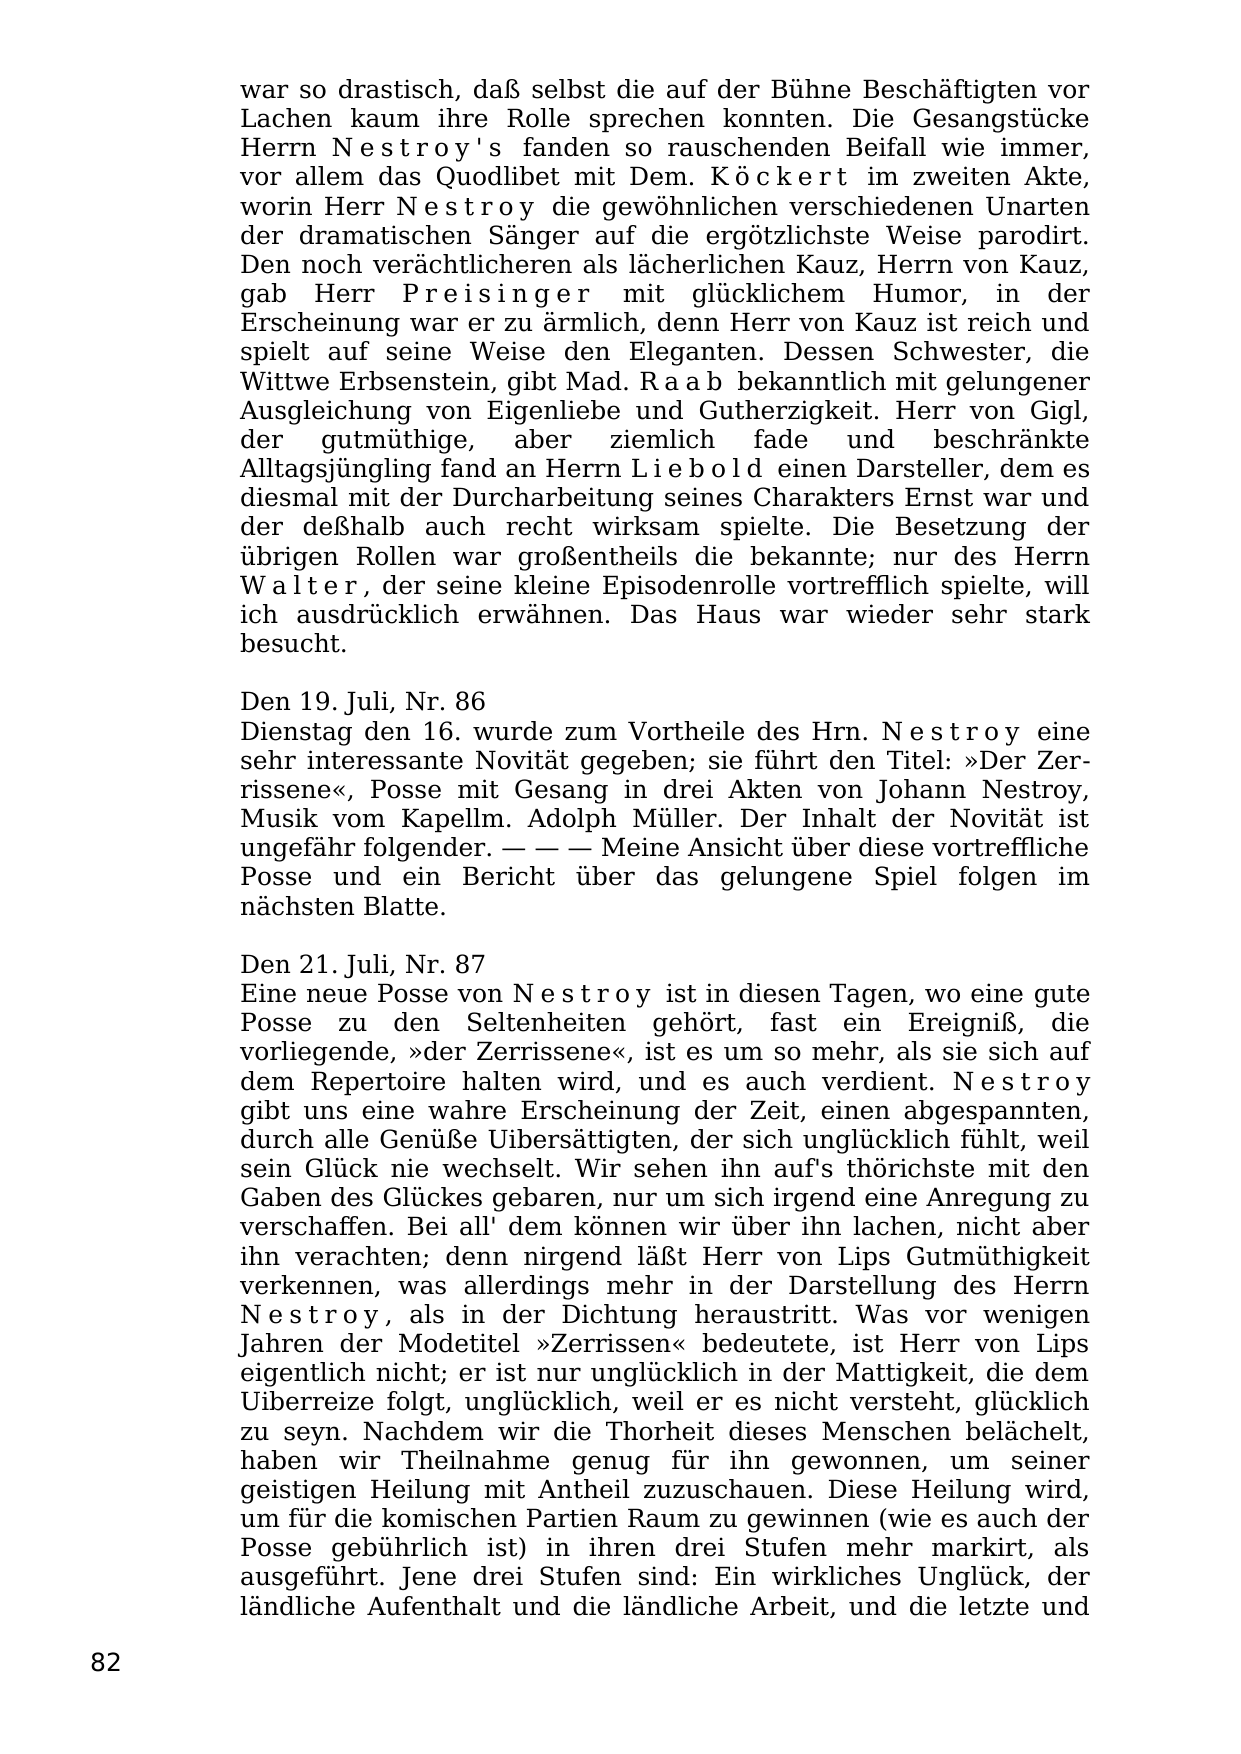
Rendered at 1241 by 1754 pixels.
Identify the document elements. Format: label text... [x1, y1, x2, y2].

text war so drastisch, daß selbst die auf der Bühne Beschäftigten vor Lachen kaum ihre Rolle sprechen konnten. Die Gesangstücke Herrn Nestroy's fanden so rauschenden Beifall wie immer, vor allem das Quodlibet mit Dem. Köckert im zweiten Akte, worin Herr Nestroy die gewöhnlichen verschiedenen Unarten der dramatischen Sänger auf die ergötzlichste Weise parodirt. Den noch verächtlicheren als lächerlichen Kauz, Herrn von Kauz, gab Herr Preisinger mit glücklichem Humor, in der Erscheinung war er zu ärmlich, denn Herr von Kauz ist reich und spielt auf seine Weise den Eleganten. Dessen Schwester, die Wittwe Erbsenstein, gibt Mad. Raab bekanntlich mit gelungener Ausgleichung von Eigenliebe und Gutherzigkeit. Herr von Gigl, der gutmüthige, aber ziemlich fade und beschränkte Alltagsjüngling fand an Herrn Liebold einen Darsteller, dem es diesmal mit der Durcharbeitung seines Charakters Ernst war und der deßhalb auch recht wirksam spielte. Die Besetzung der übrigen Rollen war großen­theils die bekannte; nur des Herrn Walter, der seine kleine Episodenrolle vortrefflich spielte, will ich ausdrücklich erwähnen. Das Haus war wieder sehr stark besucht. [240, 75, 1091, 658]
text Dienstag den 16. wurde zum Vortheile des Hrn. Nestroy eine sehr interessante Novität gegeben; sie führt den Titel: »Der Zer­ris­sene«, Posse mit Gesang in drei Akten von Johann Nestroy, Musik vom Kapellm. Adolph Müller. Der Inhalt der Novität ist ungefähr folgender. — — — Meine Ansicht über diese vortreffliche Posse und ein Bericht über das gelungene Spiel folgen im nächsten Blatte. [240, 717, 1091, 921]
text Den 21. Juli, Nr. 87 [240, 950, 1091, 979]
text Eine neue Posse von Nestroy ist in diesen Tagen, wo eine gute Posse zu den Seltenheiten gehört, fast ein Ereigniß, die vorliegende, »der Zerrissene«, ist es um so mehr, als sie sich auf dem Repertoire halten wird, und es auch verdient. Nestroy gibt uns eine wahre Erscheinung der Zeit, einen abgespannten, durch alle Genüße Uibersättigten, der sich unglücklich fühlt, weil sein Glück nie wechselt. Wir sehen ihn auf's thörichste mit den Gaben des Glückes gebaren, nur um sich irgend eine Anregung zu verschaffen. Bei all' dem können wir über ihn lachen, nicht aber ihn verachten; denn nirgend läßt Herr von Lips Gutmüthigkeit verkennen, was allerdings mehr in der Darstellung des Herrn Nestroy, als in der Dichtung heraustritt. Was vor wenigen Jahren der Modetitel »Zerrissen« bedeutete, ist Herr von Lips eigentlich nicht; er ist nur unglücklich in der Mattigkeit, die dem Uiberreize folgt, unglücklich, weil er es nicht versteht, glücklich zu seyn. Nachdem wir die Thorheit dieses Menschen belächelt, haben wir Theilnahme genug für ihn gewonnen, um seiner geistigen Heilung mit An­theil zuzuschauen. Diese Heilung wird, um für die komischen Partien Raum zu gewinnen (wie es auch der Posse gebührlich ist) in ihren drei Stufen mehr markirt, als ausgeführt. Jene drei Stufen sind: Ein wirkliches Unglück, der ländliche Aufenthalt und die ländliche Arbeit, und die letzte und [240, 979, 1091, 1621]
text Den 19. Juli, Nr. 86 [240, 687, 1091, 717]
